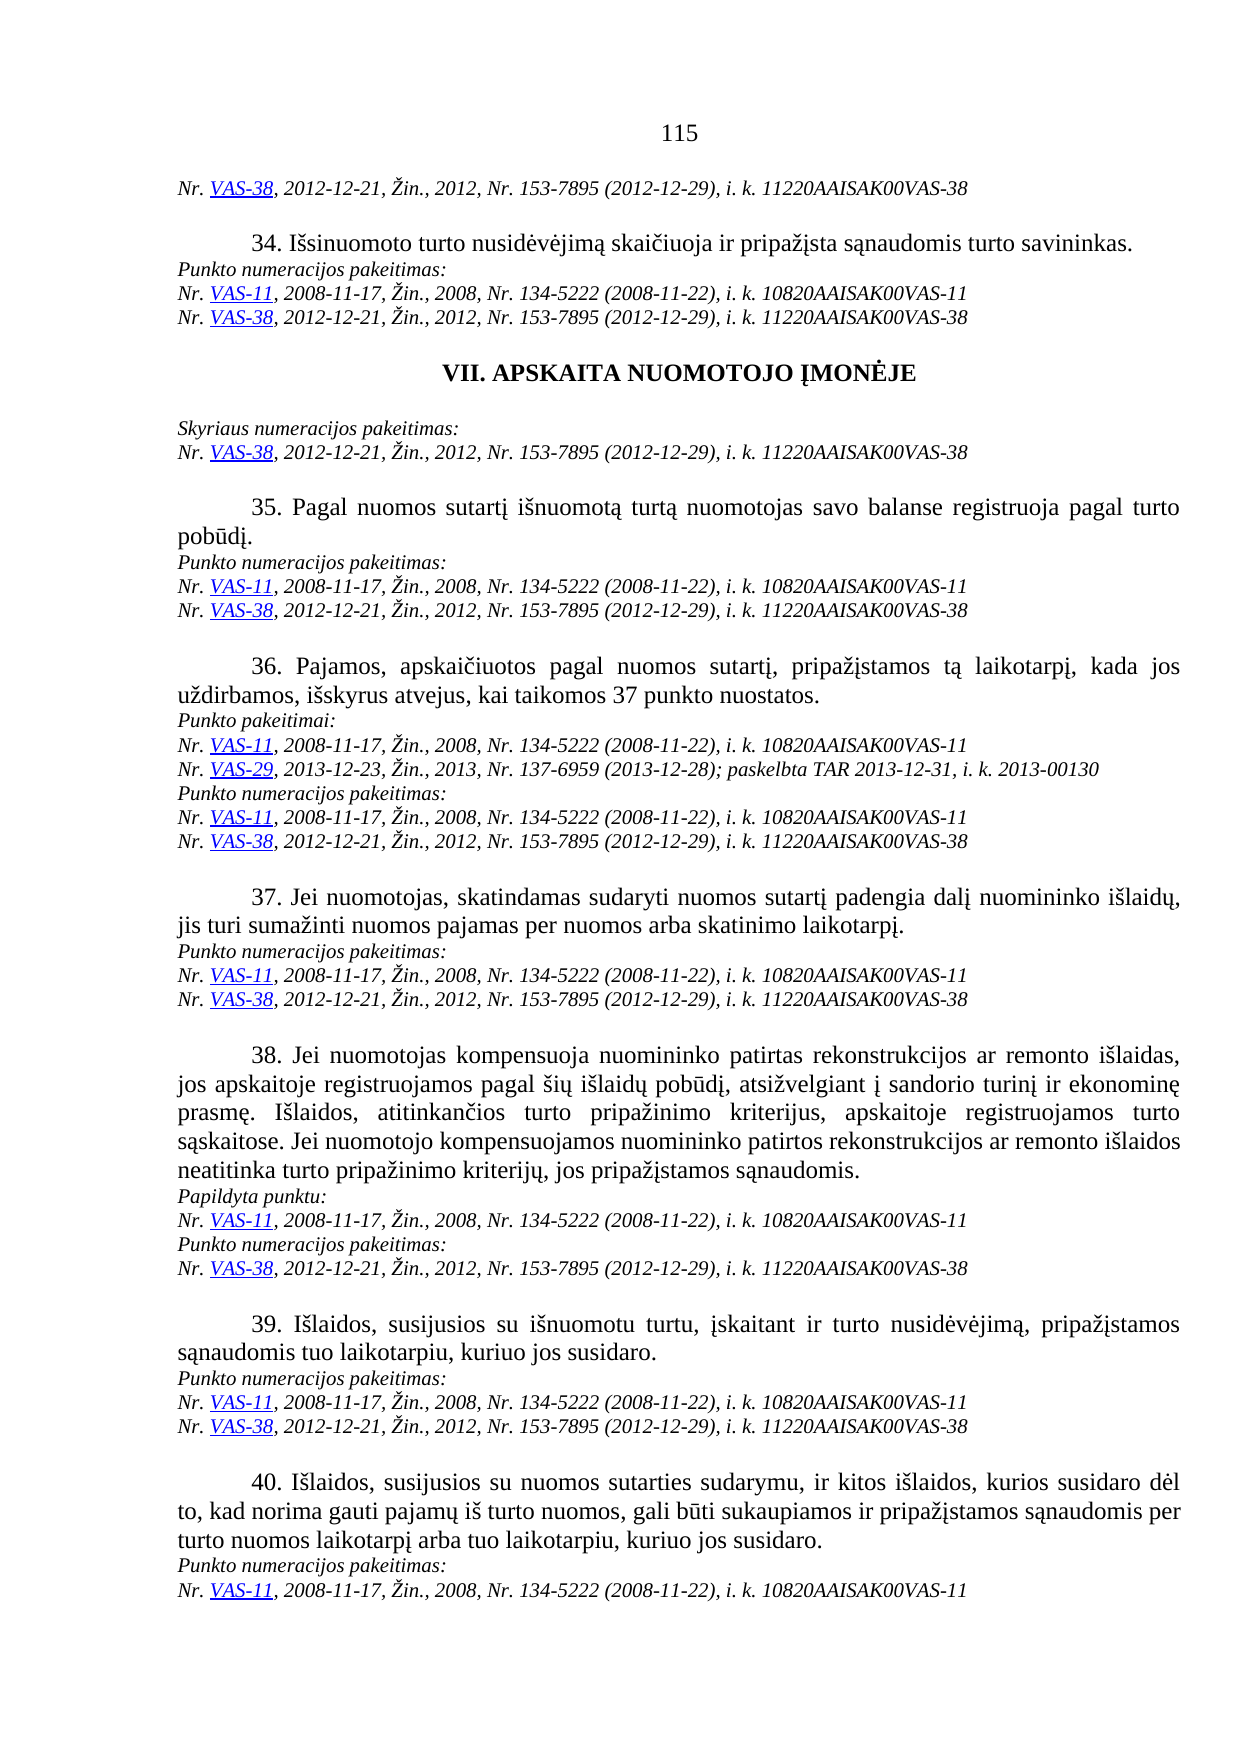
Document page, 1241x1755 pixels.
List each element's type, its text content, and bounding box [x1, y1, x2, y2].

text 40. Išlaidos, susijusios su nuomos sutarties sudarymu, ir kitos išlaidos, kurios susidaro dėl to, kad norima gauti pajamų iš turto nuomos, gali būti sukaupiamos ir pripažįstamos sąnaudomis per turto nuomos laikotarpį arba tuo laikotarpiu, kuriuo jos susidaro. [177, 1467, 1181, 1553]
text Nr. VAS-11, 2008-11-17, Žin., 2008, Nr. 134-5222 (2008-11-22), i. k. 10820AAISAK00VAS-11 [177, 1208, 1181, 1232]
text Skyriaus numeracijos pakeitimas: [177, 416, 1181, 440]
text Punkto numeracijos pakeitimas: [177, 257, 1181, 281]
text Nr. VAS-38, 2012-12-21, Žin., 2012, Nr. 153-7895 (2012-12-29), i. k. 11220AAISAK00VAS-38 [177, 598, 1181, 622]
text Punkto numeracijos pakeitimas: [177, 939, 1181, 963]
text Nr. VAS-38, 2012-12-21, Žin., 2012, Nr. 153-7895 (2012-12-29), i. k. 11220AAISAK00VAS-38 [177, 829, 1181, 853]
text Punkto numeracijos pakeitimas: [177, 1366, 1181, 1390]
text Nr. VAS-11, 2008-11-17, Žin., 2008, Nr. 134-5222 (2008-11-22), i. k. 10820AAISAK00VAS-11 [177, 1390, 1181, 1414]
text Nr. VAS-11, 2008-11-17, Žin., 2008, Nr. 134-5222 (2008-11-22), i. k. 10820AAISAK00VAS-11 [177, 963, 1181, 987]
text 34. Išsinuomoto turto nusidėvėjimą skaičiuoja ir pripažįsta sąnaudomis turto savininkas. [177, 228, 1181, 257]
text Punkto numeracijos pakeitimas: [177, 550, 1181, 574]
text 37. Jei nuomotojas, skatindamas sudaryti nuomos sutartį padengia dalį nuomininko išlaidų, jis turi sumažinti nuomos pajamas per nuomos arba skatinimo laikotarpį. [177, 882, 1181, 939]
text Nr. VAS-29, 2013-12-23, Žin., 2013, Nr. 137-6959 (2013-12-28); paskelbta TAR 2013-12-31, i. k. 2013-00130 [177, 757, 1181, 781]
text Punkto pakeitimai: [177, 708, 1181, 732]
text Punkto numeracijos pakeitimas: [177, 781, 1181, 805]
text Nr. VAS-11, 2008-11-17, Žin., 2008, Nr. 134-5222 (2008-11-22), i. k. 10820AAISAK00VAS-11 [177, 574, 1181, 598]
text Papildyta punktu: [177, 1184, 1181, 1208]
text Nr. VAS-38, 2012-12-21, Žin., 2012, Nr. 153-7895 (2012-12-29), i. k. 11220AAISAK00VAS-38 [177, 1256, 1181, 1280]
text 38. Jei nuomotojas kompensuoja nuomininko patirtas rekonstrukcijos ar remonto išlaidas, jos apskaitoje registruojamos pagal šių išlaidų pobūdį, atsižvelgiant į sandorio turinį ir ekonominę prasmę. Išlaidos, atitinkančios turto pripažinimo kriterijus, apskaitoje registruojamos turto sąskaitose. Jei nuomotojo kompensuojamos nuomininko patirtos rekonstrukcijos ar remonto išlaidos neatitinka turto pripažinimo kriterijų, jos pripažįstamos sąnaudomis. [177, 1040, 1181, 1184]
text Nr. VAS-38, 2012-12-21, Žin., 2012, Nr. 153-7895 (2012-12-29), i. k. 11220AAISAK00VAS-38 [177, 176, 1181, 200]
text Nr. VAS-11, 2008-11-17, Žin., 2008, Nr. 134-5222 (2008-11-22), i. k. 10820AAISAK00VAS-11 [177, 732, 1181, 757]
text Punkto numeracijos pakeitimas: [177, 1553, 1181, 1577]
text Nr. VAS-38, 2012-12-21, Žin., 2012, Nr. 153-7895 (2012-12-29), i. k. 11220AAISAK00VAS-38 [177, 987, 1181, 1011]
text Nr. VAS-11, 2008-11-17, Žin., 2008, Nr. 134-5222 (2008-11-22), i. k. 10820AAISAK00VAS-11 [177, 1577, 1181, 1602]
text Nr. VAS-38, 2012-12-21, Žin., 2012, Nr. 153-7895 (2012-12-29), i. k. 11220AAISAK00VAS-38 [177, 440, 1181, 464]
text Nr. VAS-11, 2008-11-17, Žin., 2008, Nr. 134-5222 (2008-11-22), i. k. 10820AAISAK00VAS-11 [177, 805, 1181, 829]
text 36. Pajamos, apskaičiuotos pagal nuomos sutartį, pripažįstamos tą laikotarpį, kada jos uždirbamos, išskyrus atvejus, kai taikomos 37 punkto nuostatos. [177, 651, 1181, 708]
text Nr. VAS-11, 2008-11-17, Žin., 2008, Nr. 134-5222 (2008-11-22), i. k. 10820AAISAK00VAS-11 [177, 281, 1181, 305]
text Nr. VAS-38, 2012-12-21, Žin., 2012, Nr. 153-7895 (2012-12-29), i. k. 11220AAISAK00VAS-38 [177, 1414, 1181, 1438]
text 39. Išlaidos, susijusios su išnuomotu turtu, įskaitant ir turto nusidėvėjimą, pripažįstamos sąnaudomis tuo laikotarpiu, kuriuo jos susidaro. [177, 1309, 1181, 1366]
text Punkto numeracijos pakeitimas: [177, 1232, 1181, 1256]
text VII. APSKAITA NUOMOTOJO ĮMONĖJE [177, 358, 1181, 387]
text Nr. VAS-38, 2012-12-21, Žin., 2012, Nr. 153-7895 (2012-12-29), i. k. 11220AAISAK00VAS-38 [177, 305, 1181, 329]
text 35. Pagal nuomos sutartį išnuomotą turtą nuomotojas savo balanse registruoja pagal turto pobūdį. [177, 492, 1181, 550]
